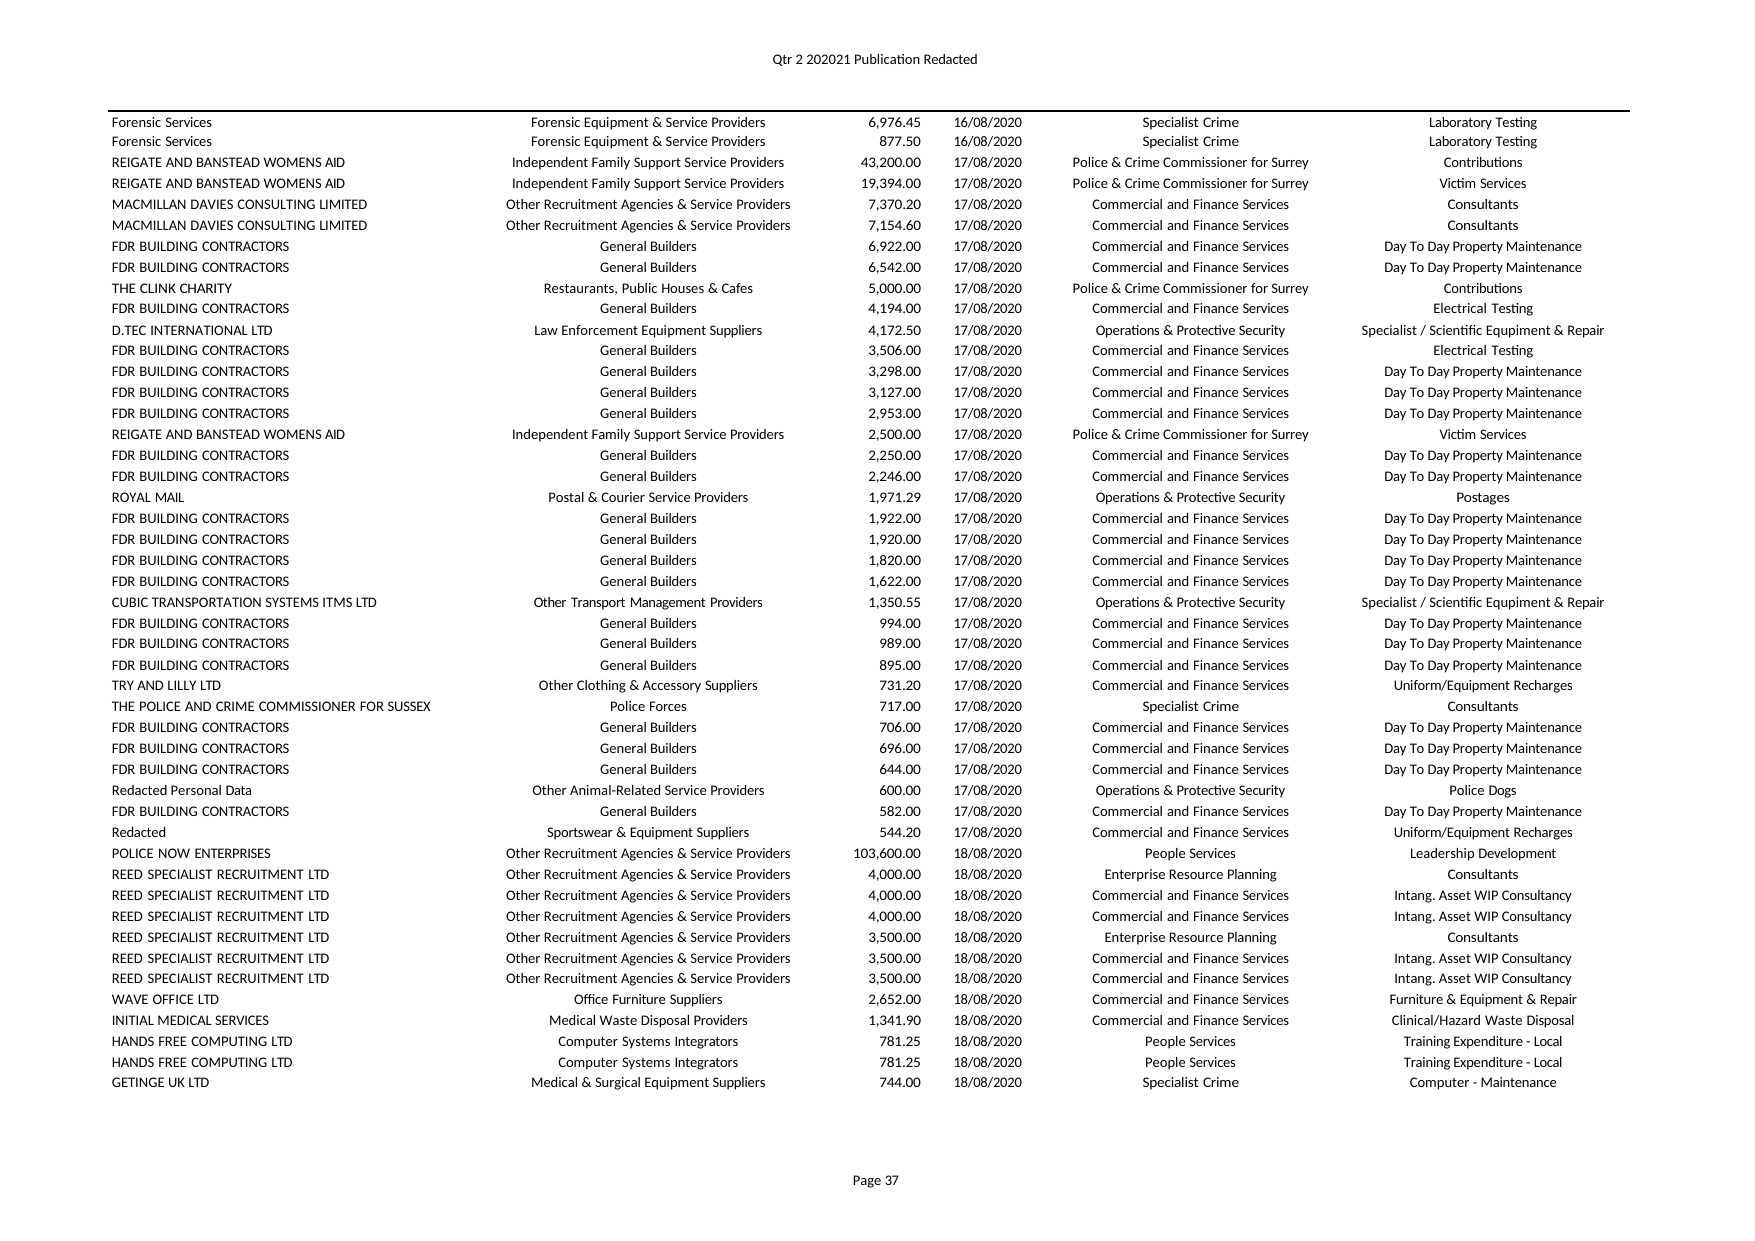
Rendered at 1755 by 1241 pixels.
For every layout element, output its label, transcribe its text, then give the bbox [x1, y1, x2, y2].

table_cell General Builders [465, 738, 829, 759]
table_cell 2,246.00 [829, 466, 927, 487]
table_cell Forensic Equipment & Service Providers [465, 112, 829, 131]
table_cell 17/08/2020 [928, 550, 1044, 571]
table_cell 18/08/2020 [928, 1052, 1044, 1073]
table_cell 781.25 [829, 1052, 927, 1073]
table_cell THE POLICE AND CRIME COMMISSIONER FOR SUSSEX [108, 696, 465, 717]
table_cell Specialist Crime [1045, 696, 1337, 717]
table_cell FDR BUILDING CONTRACTORS [108, 613, 465, 633]
table_cell THE CLINK CHARITY [108, 278, 465, 298]
table_cell INITIAL MEDICAL SERVICES [108, 1010, 465, 1031]
table_cell 1,820.00 [829, 550, 927, 571]
table_cell Forensic Services [108, 131, 465, 152]
table_cell General Builders [465, 529, 829, 550]
table_cell Commercial and Finance Services [1045, 361, 1337, 382]
table_cell 989.00 [829, 634, 927, 654]
table_cell 17/08/2020 [928, 696, 1044, 717]
table_cell Intang. Asset WIP Consultancy [1337, 906, 1629, 927]
table_cell Commercial and Finance Services [1045, 634, 1337, 654]
table_cell Day To Day Property Maintenance [1337, 738, 1629, 759]
table_cell 17/08/2020 [928, 759, 1044, 780]
table_cell FDR BUILDING CONTRACTORS [108, 801, 465, 822]
table_cell Commercial and Finance Services [1045, 1010, 1337, 1031]
table_cell 17/08/2020 [928, 613, 1044, 633]
table_cell 7,370.20 [829, 194, 927, 215]
table_cell 17/08/2020 [928, 529, 1044, 550]
table_cell Other Recruitment Agencies & Service Providers [465, 864, 829, 885]
table_cell Enterprise Resource Planning [1045, 864, 1337, 885]
table_cell 17/08/2020 [928, 361, 1044, 382]
table_cell Medical & Surgical Equipment Suppliers [465, 1073, 829, 1093]
table_cell Postages [1337, 487, 1629, 508]
table_cell Commercial and Finance Services [1045, 466, 1337, 487]
table_cell 4,000.00 [829, 864, 927, 885]
table_cell Commercial and Finance Services [1045, 403, 1337, 424]
table_cell 16/08/2020 [928, 112, 1044, 131]
table_cell 16/08/2020 [928, 131, 1044, 152]
table_cell 17/08/2020 [928, 655, 1044, 675]
table_cell FDR BUILDING CONTRACTORS [108, 257, 465, 278]
table_cell 696.00 [829, 738, 927, 759]
table_cell 18/08/2020 [928, 864, 1044, 885]
table_cell Laboratory Testing [1337, 131, 1629, 152]
table_cell REED SPECIALIST RECRUITMENT LTD [108, 885, 465, 906]
table_cell 706.00 [829, 717, 927, 738]
table_cell HANDS FREE COMPUTING LTD [108, 1052, 465, 1073]
table_cell 2,652.00 [829, 990, 927, 1010]
table_cell 18/08/2020 [928, 906, 1044, 927]
table_cell FDR BUILDING CONTRACTORS [108, 299, 465, 319]
table_cell Independent Family Support Service Providers [465, 173, 829, 194]
table_cell Other Recruitment Agencies & Service Providers [465, 215, 829, 236]
table_cell 600.00 [829, 780, 927, 801]
table_cell 17/08/2020 [928, 445, 1044, 466]
table_cell Day To Day Property Maintenance [1337, 550, 1629, 571]
table_cell Computer Systems Integrators [465, 1052, 829, 1073]
table_cell Day To Day Property Maintenance [1337, 801, 1629, 822]
table_cell 18/08/2020 [928, 948, 1044, 968]
table_cell REED SPECIALIST RECRUITMENT LTD [108, 906, 465, 927]
table_cell 4,000.00 [829, 906, 927, 927]
table_cell Forensic Services [108, 112, 465, 131]
table_cell Leadership Development [1337, 843, 1629, 864]
table_cell Commercial and Finance Services [1045, 529, 1337, 550]
table_cell REED SPECIALIST RECRUITMENT LTD [108, 969, 465, 989]
table_cell General Builders [465, 257, 829, 278]
table_cell 4,172.50 [829, 320, 927, 340]
table_cell General Builders [465, 445, 829, 466]
table_cell General Builders [465, 571, 829, 592]
table_cell 18/08/2020 [928, 969, 1044, 989]
table_cell 17/08/2020 [928, 801, 1044, 822]
table_cell 3,506.00 [829, 340, 927, 361]
table_cell 17/08/2020 [928, 487, 1044, 508]
table_cell Laboratory Testing [1337, 112, 1629, 131]
table_cell Day To Day Property Maintenance [1337, 508, 1629, 529]
table_cell 17/08/2020 [928, 780, 1044, 801]
table_cell 19,394.00 [829, 173, 927, 194]
table_cell 17/08/2020 [928, 173, 1044, 194]
table_cell Commercial and Finance Services [1045, 508, 1337, 529]
table_cell Day To Day Property Maintenance [1337, 759, 1629, 780]
table_cell TRY AND LILLY LTD [108, 675, 465, 696]
table_cell CUBIC TRANSPORTATION SYSTEMS ITMS LTD [108, 592, 465, 613]
table_cell 17/08/2020 [928, 194, 1044, 215]
table_cell Computer Systems Integrators [465, 1031, 829, 1052]
table_cell Commercial and Finance Services [1045, 571, 1337, 592]
table_cell Day To Day Property Maintenance [1337, 571, 1629, 592]
table_cell 994.00 [829, 613, 927, 633]
table_cell Consultants [1337, 927, 1629, 948]
table_cell General Builders [465, 550, 829, 571]
table_cell Clinical/Hazard Waste Disposal [1337, 1010, 1629, 1031]
table_cell MACMILLAN DAVIES CONSULTING LIMITED [108, 194, 465, 215]
table_cell General Builders [465, 466, 829, 487]
table_cell 1,350.55 [829, 592, 927, 613]
table_cell Police Forces [465, 696, 829, 717]
table_cell 18/08/2020 [928, 843, 1044, 864]
table_cell General Builders [465, 634, 829, 654]
table_cell 1,922.00 [829, 508, 927, 529]
table_cell Commercial and Finance Services [1045, 382, 1337, 403]
table_cell Commercial and Finance Services [1045, 299, 1337, 319]
table_cell Sportswear & Equipment Suppliers [465, 822, 829, 843]
table_cell Redacted [108, 822, 465, 843]
table_cell Independent Family Support Service Providers [465, 424, 829, 445]
table_cell Other Recruitment Agencies & Service Providers [465, 906, 829, 927]
table_cell Electrical Testing [1337, 340, 1629, 361]
table_cell FDR BUILDING CONTRACTORS [108, 634, 465, 654]
table_cell Specialist Crime [1045, 131, 1337, 152]
table_cell Day To Day Property Maintenance [1337, 236, 1629, 257]
table_cell Restaurants, Public Houses & Cafes [465, 278, 829, 298]
table_cell People Services [1045, 1031, 1337, 1052]
table_cell Commercial and Finance Services [1045, 257, 1337, 278]
table_cell Day To Day Property Maintenance [1337, 445, 1629, 466]
table_cell Other Recruitment Agencies & Service Providers [465, 885, 829, 906]
table_cell General Builders [465, 299, 829, 319]
table_cell Consultants [1337, 696, 1629, 717]
table_cell WAVE OFFICE LTD [108, 990, 465, 1010]
table_cell 17/08/2020 [928, 299, 1044, 319]
table_cell 17/08/2020 [928, 236, 1044, 257]
table_cell 744.00 [829, 1073, 927, 1093]
table_cell FDR BUILDING CONTRACTORS [108, 382, 465, 403]
table_cell 18/08/2020 [928, 927, 1044, 948]
table_cell 6,542.00 [829, 257, 927, 278]
table_cell 644.00 [829, 759, 927, 780]
table_cell 544.20 [829, 822, 927, 843]
table_cell Specialist Crime [1045, 112, 1337, 131]
table_cell Forensic Equipment & Service Providers [465, 131, 829, 152]
table_cell 895.00 [829, 655, 927, 675]
table_cell General Builders [465, 361, 829, 382]
table_cell MACMILLAN DAVIES CONSULTING LIMITED [108, 215, 465, 236]
table_cell Commercial and Finance Services [1045, 550, 1337, 571]
table_cell Other Recruitment Agencies & Service Providers [465, 843, 829, 864]
table_cell Specialist / Scientific Equpiment & Repair [1337, 320, 1629, 340]
table_cell Victim Services [1337, 173, 1629, 194]
table_cell Redacted Personal Data [108, 780, 465, 801]
table_cell 2,500.00 [829, 424, 927, 445]
table_cell Medical Waste Disposal Providers [465, 1010, 829, 1031]
table_cell FDR BUILDING CONTRACTORS [108, 529, 465, 550]
table_cell 17/08/2020 [928, 466, 1044, 487]
table_cell People Services [1045, 1052, 1337, 1073]
table_cell 781.25 [829, 1031, 927, 1052]
table_cell 18/08/2020 [928, 1010, 1044, 1031]
table_cell Other Clothing & Accessory Suppliers [465, 675, 829, 696]
table_cell Law Enforcement Equipment Suppliers [465, 320, 829, 340]
table_cell 18/08/2020 [928, 990, 1044, 1010]
table_cell 17/08/2020 [928, 340, 1044, 361]
table_cell REED SPECIALIST RECRUITMENT LTD [108, 927, 465, 948]
table_cell Intang. Asset WIP Consultancy [1337, 969, 1629, 989]
table_cell FDR BUILDING CONTRACTORS [108, 445, 465, 466]
table_cell Day To Day Property Maintenance [1337, 655, 1629, 675]
table_cell Specialist Crime [1045, 1073, 1337, 1093]
table_cell 731.20 [829, 675, 927, 696]
table_cell Consultants [1337, 215, 1629, 236]
table_cell Day To Day Property Maintenance [1337, 466, 1629, 487]
table_cell Electrical Testing [1337, 299, 1629, 319]
table_cell Commercial and Finance Services [1045, 885, 1337, 906]
table_cell Day To Day Property Maintenance [1337, 257, 1629, 278]
table_cell ROYAL MAIL [108, 487, 465, 508]
table_cell Intang. Asset WIP Consultancy [1337, 948, 1629, 968]
table_cell 4,000.00 [829, 885, 927, 906]
table_cell Training Expenditure - Local [1337, 1031, 1629, 1052]
table_cell Commercial and Finance Services [1045, 717, 1337, 738]
table_cell 582.00 [829, 801, 927, 822]
table_cell FDR BUILDING CONTRACTORS [108, 571, 465, 592]
table_cell General Builders [465, 382, 829, 403]
table_cell 17/08/2020 [928, 717, 1044, 738]
table_cell Enterprise Resource Planning [1045, 927, 1337, 948]
table_cell 17/08/2020 [928, 675, 1044, 696]
table_cell FDR BUILDING CONTRACTORS [108, 340, 465, 361]
table_cell General Builders [465, 236, 829, 257]
table_cell 1,341.90 [829, 1010, 927, 1031]
table_cell Intang. Asset WIP Consultancy [1337, 885, 1629, 906]
table_cell Day To Day Property Maintenance [1337, 613, 1629, 633]
table_cell 6,922.00 [829, 236, 927, 257]
table_cell Operations & Protective Security [1045, 592, 1337, 613]
table_cell General Builders [465, 801, 829, 822]
table_cell 18/08/2020 [928, 885, 1044, 906]
table_cell FDR BUILDING CONTRACTORS [108, 759, 465, 780]
table_cell Other Recruitment Agencies & Service Providers [465, 927, 829, 948]
table_cell Police & Crime Commissioner for Surrey [1045, 424, 1337, 445]
table_cell REED SPECIALIST RECRUITMENT LTD [108, 864, 465, 885]
table_cell Commercial and Finance Services [1045, 948, 1337, 968]
table_cell Victim Services [1337, 424, 1629, 445]
table_cell Operations & Protective Security [1045, 780, 1337, 801]
table_cell Police & Crime Commissioner for Surrey [1045, 152, 1337, 173]
table_cell Commercial and Finance Services [1045, 655, 1337, 675]
table_cell 17/08/2020 [928, 822, 1044, 843]
table_cell Training Expenditure - Local [1337, 1052, 1629, 1073]
table_cell Operations & Protective Security [1045, 487, 1337, 508]
table_cell 17/08/2020 [928, 382, 1044, 403]
table_cell D.TEC INTERNATIONAL LTD [108, 320, 465, 340]
table_cell Commercial and Finance Services [1045, 215, 1337, 236]
table_cell 3,500.00 [829, 948, 927, 968]
table_cell 7,154.60 [829, 215, 927, 236]
table_cell FDR BUILDING CONTRACTORS [108, 403, 465, 424]
table_cell Commercial and Finance Services [1045, 738, 1337, 759]
table_cell Specialist / Scientific Equpiment & Repair [1337, 592, 1629, 613]
table_cell Independent Family Support Service Providers [465, 152, 829, 173]
table_cell 17/08/2020 [928, 571, 1044, 592]
table_cell Uniform/Equipment Recharges [1337, 822, 1629, 843]
table_cell Other Transport Management Providers [465, 592, 829, 613]
table_cell HANDS FREE COMPUTING LTD [108, 1031, 465, 1052]
table_cell 17/08/2020 [928, 320, 1044, 340]
table_cell Commercial and Finance Services [1045, 340, 1337, 361]
table_cell 17/08/2020 [928, 215, 1044, 236]
table_cell 3,500.00 [829, 969, 927, 989]
table_cell Other Recruitment Agencies & Service Providers [465, 948, 829, 968]
table_cell FDR BUILDING CONTRACTORS [108, 466, 465, 487]
table_cell Day To Day Property Maintenance [1337, 403, 1629, 424]
table_cell 17/08/2020 [928, 592, 1044, 613]
table_cell POLICE NOW ENTERPRISES [108, 843, 465, 864]
table_cell 103,600.00 [829, 843, 927, 864]
table_cell GETINGE UK LTD [108, 1073, 465, 1093]
table_cell 4,194.00 [829, 299, 927, 319]
table_cell General Builders [465, 340, 829, 361]
table_cell 18/08/2020 [928, 1073, 1044, 1093]
table_cell 43,200.00 [829, 152, 927, 173]
table_cell FDR BUILDING CONTRACTORS [108, 236, 465, 257]
table_cell Commercial and Finance Services [1045, 759, 1337, 780]
table_cell General Builders [465, 613, 829, 633]
table_cell Commercial and Finance Services [1045, 675, 1337, 696]
table_cell Consultants [1337, 194, 1629, 215]
table_cell Police Dogs [1337, 780, 1629, 801]
table_cell General Builders [465, 717, 829, 738]
table_cell FDR BUILDING CONTRACTORS [108, 738, 465, 759]
table_cell Commercial and Finance Services [1045, 822, 1337, 843]
table_cell People Services [1045, 843, 1337, 864]
table_cell Commercial and Finance Services [1045, 906, 1337, 927]
table_cell 5,000.00 [829, 278, 927, 298]
table_cell Day To Day Property Maintenance [1337, 361, 1629, 382]
table_cell Office Furniture Suppliers [465, 990, 829, 1010]
table_cell 6,976.45 [829, 112, 927, 131]
table_cell General Builders [465, 403, 829, 424]
table_cell Police & Crime Commissioner for Surrey [1045, 173, 1337, 194]
table_cell 18/08/2020 [928, 1031, 1044, 1052]
table_cell 3,127.00 [829, 382, 927, 403]
table_cell Commercial and Finance Services [1045, 801, 1337, 822]
table_cell Day To Day Property Maintenance [1337, 717, 1629, 738]
table_cell Contributions [1337, 152, 1629, 173]
table_cell FDR BUILDING CONTRACTORS [108, 655, 465, 675]
table_cell Day To Day Property Maintenance [1337, 382, 1629, 403]
table_cell 2,953.00 [829, 403, 927, 424]
table_cell 17/08/2020 [928, 278, 1044, 298]
table_cell Commercial and Finance Services [1045, 194, 1337, 215]
table_cell 17/08/2020 [928, 257, 1044, 278]
table_cell REIGATE AND BANSTEAD WOMENS AID [108, 173, 465, 194]
table_cell REIGATE AND BANSTEAD WOMENS AID [108, 424, 465, 445]
table_cell Commercial and Finance Services [1045, 990, 1337, 1010]
table_cell 3,500.00 [829, 927, 927, 948]
table_cell Uniform/Equipment Recharges [1337, 675, 1629, 696]
table_cell Commercial and Finance Services [1045, 445, 1337, 466]
table_cell General Builders [465, 508, 829, 529]
table_cell General Builders [465, 759, 829, 780]
table_cell FDR BUILDING CONTRACTORS [108, 361, 465, 382]
table_cell Day To Day Property Maintenance [1337, 529, 1629, 550]
table_cell FDR BUILDING CONTRACTORS [108, 717, 465, 738]
table_cell 1,622.00 [829, 571, 927, 592]
table_cell FDR BUILDING CONTRACTORS [108, 508, 465, 529]
table_cell General Builders [465, 655, 829, 675]
table_cell Other Recruitment Agencies & Service Providers [465, 194, 829, 215]
table_cell 2,250.00 [829, 445, 927, 466]
table_cell Other Animal-Related Service Providers [465, 780, 829, 801]
table_cell Operations & Protective Security [1045, 320, 1337, 340]
table_cell REED SPECIALIST RECRUITMENT LTD [108, 948, 465, 968]
table_cell Furniture & Equipment & Repair [1337, 990, 1629, 1010]
table_cell Commercial and Finance Services [1045, 236, 1337, 257]
table_cell 717.00 [829, 696, 927, 717]
table_cell 17/08/2020 [928, 508, 1044, 529]
table_cell 3,298.00 [829, 361, 927, 382]
table_cell 1,971.29 [829, 487, 927, 508]
table_cell Police & Crime Commissioner for Surrey [1045, 278, 1337, 298]
table_cell 1,920.00 [829, 529, 927, 550]
table_cell FDR BUILDING CONTRACTORS [108, 550, 465, 571]
table_cell 17/08/2020 [928, 738, 1044, 759]
table_cell Commercial and Finance Services [1045, 613, 1337, 633]
table_cell Other Recruitment Agencies & Service Providers [465, 969, 829, 989]
table_cell REIGATE AND BANSTEAD WOMENS AID [108, 152, 465, 173]
table_cell Day To Day Property Maintenance [1337, 634, 1629, 654]
table_cell 877.50 [829, 131, 927, 152]
table_cell Postal & Courier Service Providers [465, 487, 829, 508]
table_cell Consultants [1337, 864, 1629, 885]
table_cell 17/08/2020 [928, 634, 1044, 654]
table_cell 17/08/2020 [928, 403, 1044, 424]
table_cell Commercial and Finance Services [1045, 969, 1337, 989]
table_cell Computer - Maintenance [1337, 1073, 1629, 1093]
table_cell 17/08/2020 [928, 152, 1044, 173]
table_cell 17/08/2020 [928, 424, 1044, 445]
table_cell Contributions [1337, 278, 1629, 298]
